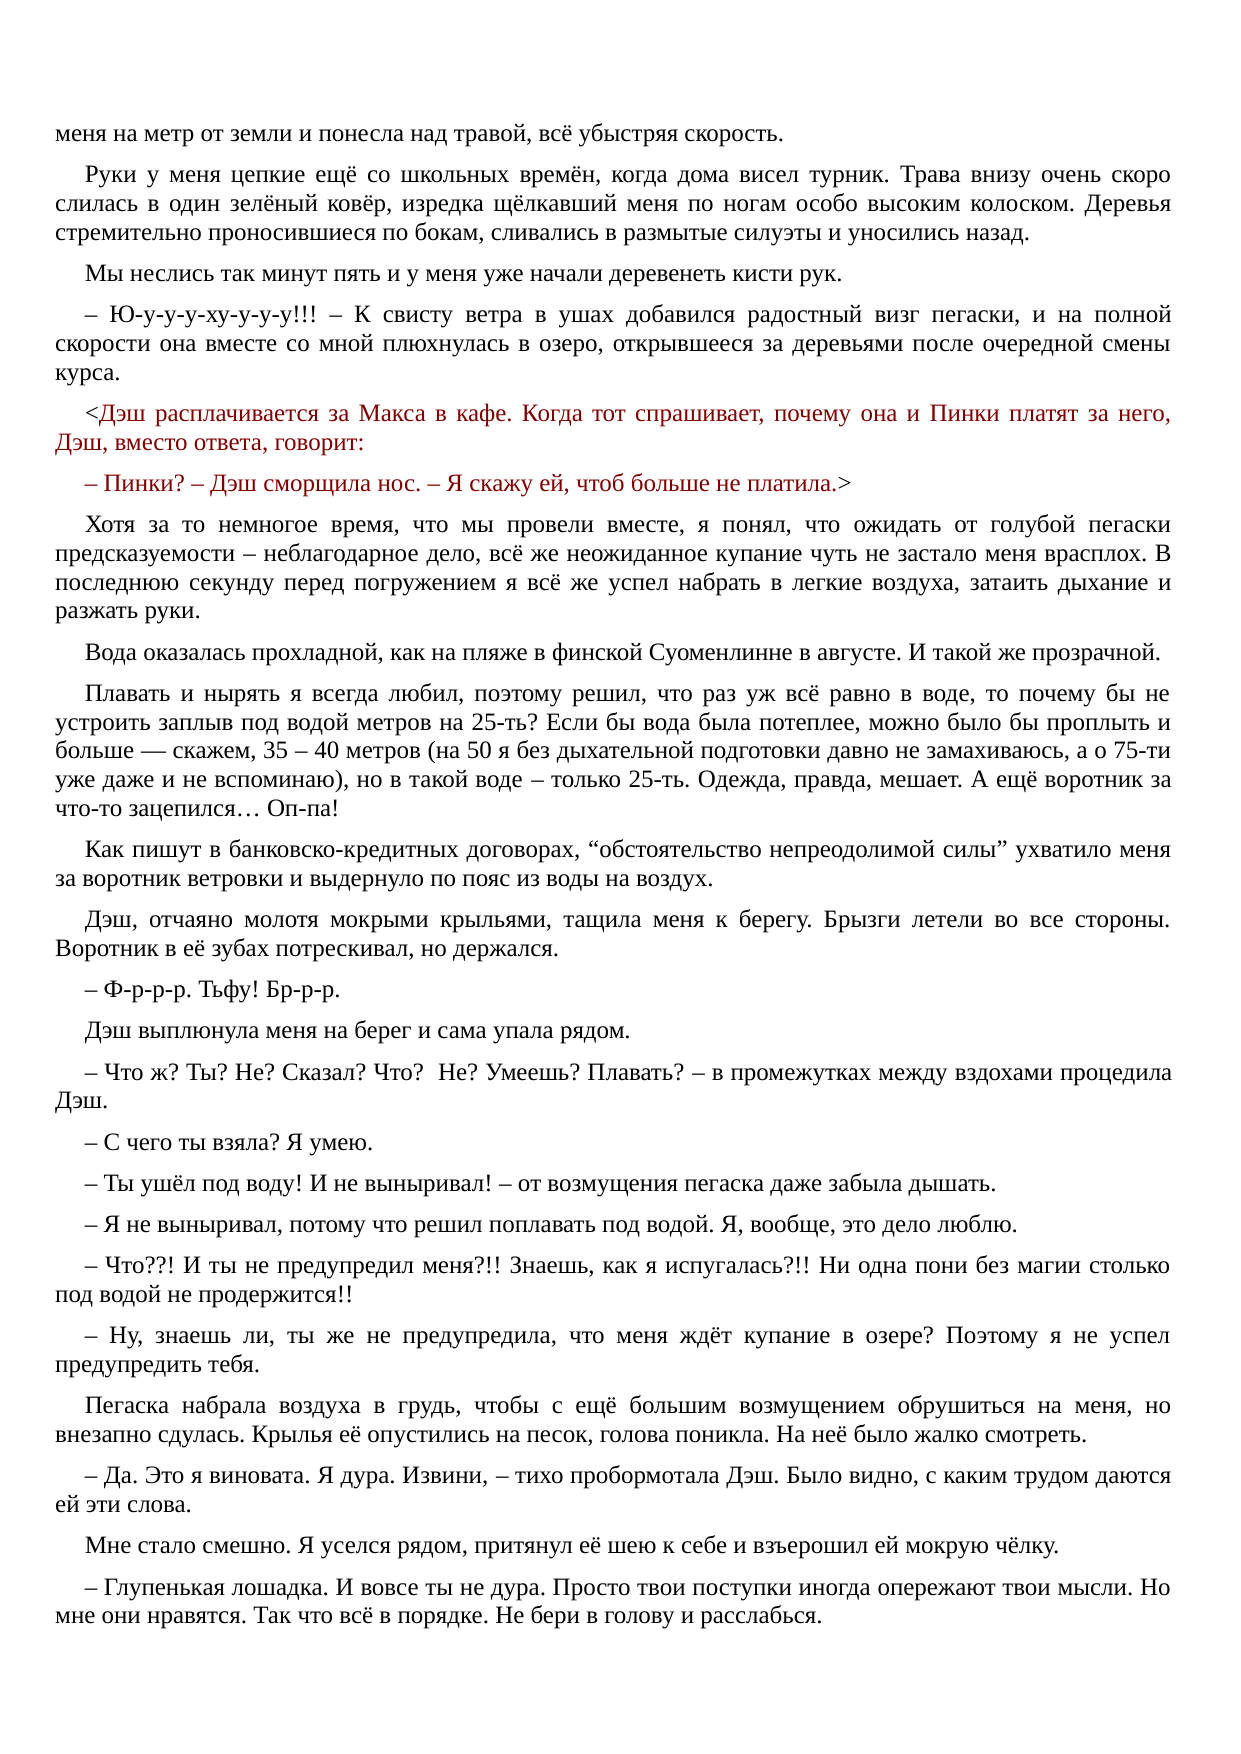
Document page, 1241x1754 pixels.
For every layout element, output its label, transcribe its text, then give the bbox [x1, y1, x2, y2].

text Руки у меня цепкие ещё со школьных времён, когда дома висел турник. Трава внизу очень скоро слилась в один зелёный ковёр, изредка щёлкавший меня по ногам особо высоким колоском. Деревья стремительно проносившиеся по бокам, сливались в размытые силуэты и уносились назад. [55, 159, 1172, 246]
text Дэш выплюнула меня на берег и сама упала рядом. [55, 1016, 1172, 1044]
text – Глупенькая лошадка. И вовсе ты не дура. Просто твои поступки иногда опережают твои мысли. Но мне они нравятся. Так что всё в порядке. Не бери в голову и расслабься. [55, 1572, 1172, 1629]
text Мы неслись так минут пять и у меня уже начали деревенеть кисти рук. [55, 258, 1172, 287]
text – Я не выныривал, потому что решил поплавать под водой. Я, вообще, это дело люблю. [55, 1209, 1172, 1238]
text Вода оказалась прохладной, как на пляже в финской Суоменлинне в августе. И такой же прозрачной. [55, 637, 1172, 666]
text Мне стало смешно. Я уселся рядом, притянул её шею к себе и взъерошил ей мокрую чёлку. [55, 1531, 1172, 1559]
text – С чего ты взяла? Я умею. [55, 1127, 1172, 1156]
text Плавать и нырять я всегда любил, поэтому решил, что раз уж всё равно в воде, то почему бы не устроить заплыв под водой метров на 25-ть? Если бы вода была потеплее, можно было бы проплыть и больше — скажем, 35 – 40 метров (на 50 я без дыхательной подготовки давно не замахиваюсь, а о 75-ти уже даже и не вспоминаю), но в такой воде – только 25-ть. Одежда, правда, мешает. А ещё воротник за что-то зацепился… Оп-па! [55, 678, 1172, 822]
text – Что??! И ты не предупредил меня?!! Знаешь, как я испугалась?!! Ни одна пони без магии столько под водой не продержится!! [55, 1251, 1172, 1308]
text – Пинки? – Дэш сморщила нос. – Я скажу ей, чтоб больше не платила.> [55, 468, 1172, 497]
text Дэш, отчаяно молотя мокрыми крыльями, тащила меня к берегу. Брызги летели во все стороны. Воротник в её зубах потрескивал, но держался. [55, 904, 1172, 962]
text Пегаска набрала воздуха в грудь, чтобы с ещё большим возмущением обрушиться на меня, но внезапно сдулась. Крылья её опустились на песок, голова поникла. На неё было жалко смотреть. [55, 1391, 1172, 1448]
text <Дэш расплачивается за Макса в кафе. Когда тот спрашивает, почему она и Пинки платят за него, Дэш, вместо ответа, говорит: [55, 398, 1172, 456]
text Хотя за то немногое время, что мы провели вместе, я понял, что ожидать от голубой пегаски предсказуемости – неблагодарное дело, всё же неожиданное купание чуть не застало меня врасплох. В последнюю секунду перед погружением я всё же успел набрать в легкие воздуха, затаить дыхание и разжать руки. [55, 509, 1172, 624]
text – Да. Это я виновата. Я дура. Извини, – тихо пробормотала Дэш. Было видно, с каким трудом даются ей эти слова. [55, 1461, 1172, 1518]
text – Ю-у-у-у-ху-у-у-у!!! – К свисту ветра в ушах добавился радостный визг пегаски, и на полной скорости она вместе со мной плюхнулась в озеро, открывшееся за деревьями после очередной смены курса. [55, 299, 1172, 386]
text – Ну, знаешь ли, ты же не предупредила, что меня ждёт купание в озере? Поэтому я не успел предупредить тебя. [55, 1321, 1172, 1378]
text Как пишут в банковско-кредитных договорах, “обстоятельство непреодолимой силы” ухватило меня за воротник ветровки и выдернуло по пояс из воды на воздух. [55, 834, 1172, 892]
text – Ты ушёл под воду! И не выныривал! – от возмущения пегаска даже забыла дышать. [55, 1168, 1172, 1197]
text – Что ж? Ты? Не? Сказал? Что? Не? Умеешь? Плавать? – в промежутках между вздохами процедила Дэш. [55, 1057, 1172, 1114]
text – Ф-р-р-р. Тьфу! Бр-р-р. [55, 974, 1172, 1003]
text меня на метр от земли и понесла над травой, всё убыстряя скорость. [55, 118, 1172, 147]
